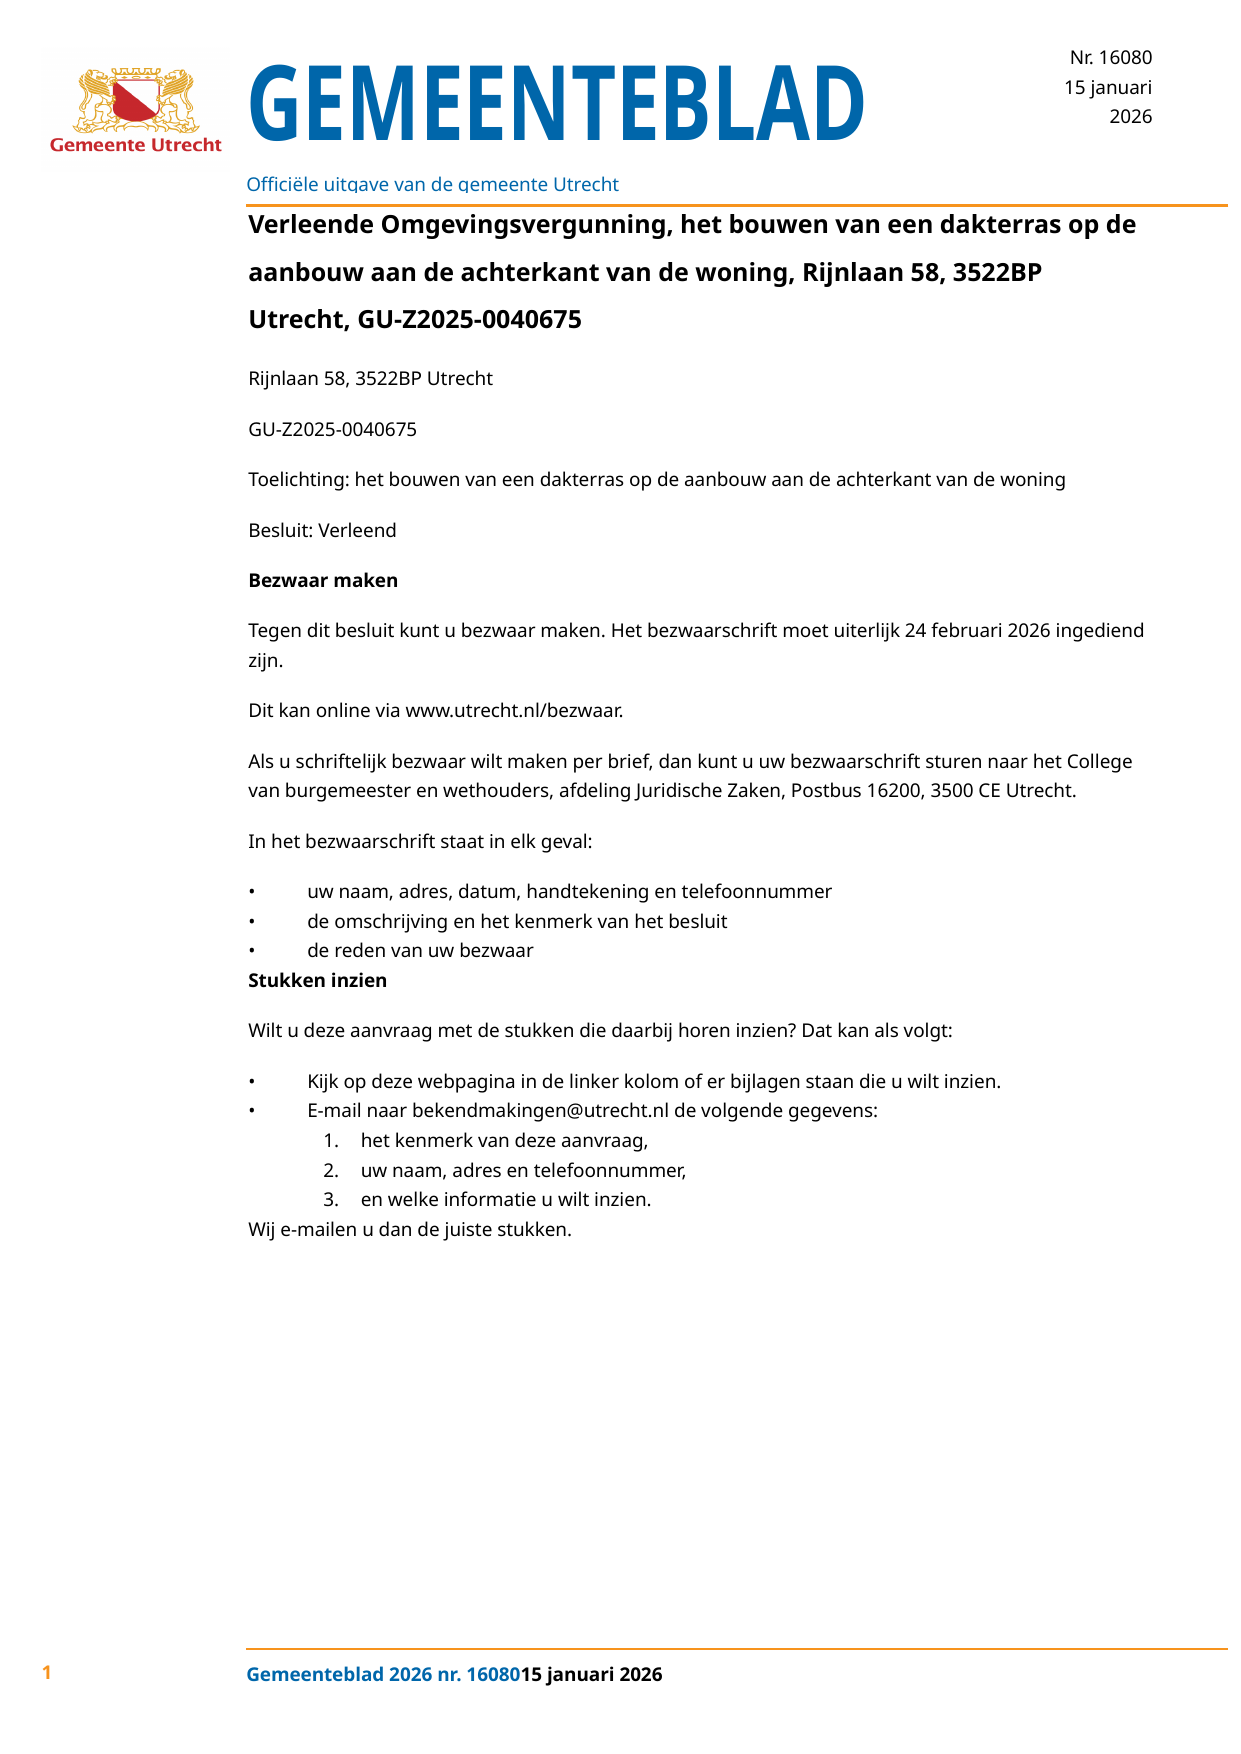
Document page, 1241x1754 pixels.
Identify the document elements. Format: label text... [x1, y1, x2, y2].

text Tegen dit besluit kunt u bezwaar maken. Het bezwaarschrift moet uiterlijk 24 februari 2026 ingediend zijn. [248, 618, 1152, 673]
text In het bezwaarschrift staat in elk geval: [248, 828, 1152, 854]
list het kenmerk van deze aanvraag, [323, 1127, 1152, 1153]
text Rijnlaan 58, 3522BP Utrecht [248, 366, 1152, 391]
text Wij e-mailen u dan de juiste stukken. [248, 1216, 1152, 1242]
list uw naam, adres en telefoonnummer, [323, 1157, 1152, 1182]
text Dit kan online via www.utrecht.nl/bezwaar. [248, 698, 1152, 723]
list de reden van uw bezwaar [248, 938, 1152, 963]
text Als u schriftelijk bezwaar wilt maken per brief, dan kunt u uw bezwaarschrift sturen naar het College van burgemeester en wethouders, afdeling Juridische Zaken, Postbus 16200, 3500 CE Utrecht. [248, 748, 1152, 803]
text GU-Z2025-0040675 [248, 416, 1152, 442]
text Wilt u deze aanvraag met de stukken die daarbij horen inzien? Dat kan als volgt: [248, 1018, 1152, 1043]
list de omschrijving en het kenmerk van het besluit [248, 908, 1152, 934]
text Stukken inzien [248, 967, 1152, 993]
list en welke informatie u wilt inzien. [323, 1186, 1152, 1212]
text Bezwaar maken [248, 567, 1152, 593]
picture [41, 47, 231, 172]
text Verleende Omgevingsvergunning, het bouwen van een dakterras op de aanbouw aan de achterkant van de woning, Rijnlaan 58, 3522BP Utrecht, GU-Z2025-0040675 [248, 207, 1152, 336]
list Kijk op deze webpagina in de linker kolom of er bijlagen staan die u wilt inzien. [248, 1068, 1152, 1094]
list uw naam, adres, datum, handtekening en telefoonnummer [248, 878, 1152, 904]
text Besluit: Verleend [248, 517, 1152, 542]
text Toelichting: het bouwen van een dakterras op de aanbouw aan de achterkant van de woning [248, 466, 1152, 492]
list E-mail naar bekendmakingen@utrecht.nl de volgende gegevens: [248, 1098, 1152, 1123]
